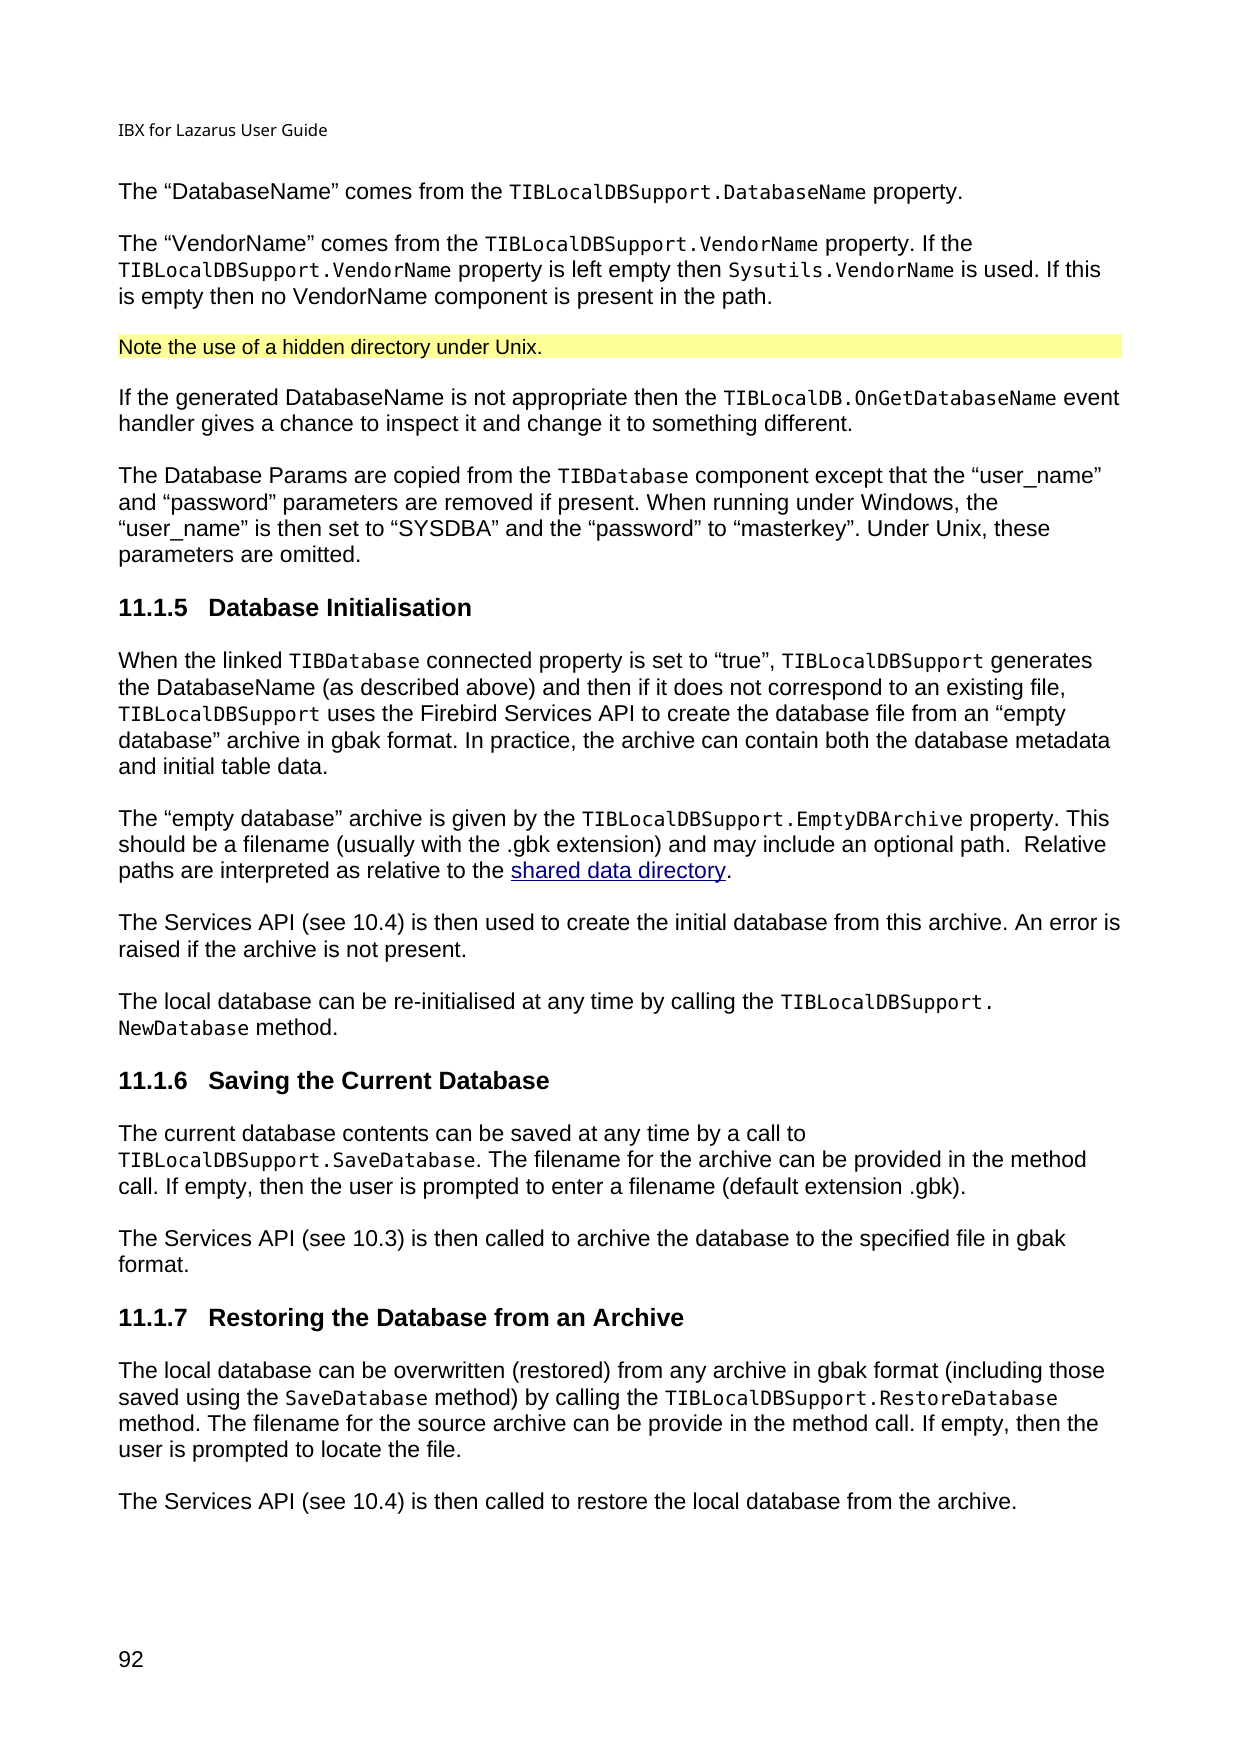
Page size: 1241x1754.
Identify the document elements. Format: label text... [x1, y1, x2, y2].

text The current database contents can be saved at any time by a call to TIBLocalDBSupport.SaveDatabase. The filename for the archive can be provided in the method call. If empty, then the user is prompted to enter a filename (default extension .gbk). [118, 1120, 1122, 1199]
text Note the use of a hidden directory under Unix. [118, 334, 1122, 358]
text The Services API (see 10.4) is then called to restore the local database from the archive. [118, 1488, 1122, 1514]
text The Database Params are copied from the TIBDatabase component except that the “user_name” and “password” parameters are removed if present. When running under Windows, the “user_name” is then set to “SYSDBA” and the “password” to “masterkey”. Under Unix, these parameters are omitted. [118, 462, 1122, 568]
text The Services API (see 10.3) is then called to archive the database to the specified file in gbak format. [118, 1225, 1122, 1277]
subtitle Restoring the Database from an Archive [118, 1303, 1122, 1332]
subtitle Saving the Current Database [118, 1066, 1122, 1094]
text The “VendorName” comes from the TIBLocalDBSupport.VendorName property. If the TIBLocalDBSupport.VendorName property is left empty then Sysutils.VendorName is used. If this is empty then no VendorName component is present in the path. [118, 230, 1122, 309]
text The local database can be overwritten (restored) from any archive in gbak format (including those saved using the SaveDatabase method) by calling the TIBLocalDBSupport.RestoreDatabase method. The filename for the source archive can be provide in the method call. If empty, then the user is prompted to locate the file. [118, 1357, 1122, 1463]
text The “DatabaseName” comes from the TIBLocalDBSupport.DatabaseName property. [118, 178, 1122, 204]
text The local database can be re-initialised at any time by calling the TIBLocalDBSupport. NewDatabase method. [118, 988, 1122, 1040]
text The “empty database” archive is given by the TIBLocalDBSupport.EmptyDBArchive property. This should be a filename (usually with the .gbk extension) and may include an optional path. Relative paths are interpreted as relative to the shared data directory. [118, 805, 1122, 884]
subtitle Database Initialisation [118, 593, 1122, 622]
text If the generated DatabaseName is not appropriate then the TIBLocalDB.OnGetDatabaseName event handler gives a chance to inspect it and change it to something different. [118, 384, 1122, 437]
text The Services API (see 10.4) is then used to create the initial database from this archive. An error is raised if the archive is not present. [118, 909, 1122, 962]
text When the linked TIBDatabase connected property is set to “true”, TIBLocalDBSupport generates the DatabaseName (as described above) and then if it does not correspond to an existing file, TIBLocalDBSupport uses the Firebird Services API to create the database file from an “empty database” archive in gbak format. In practice, the archive can contain both the database metadata and initial table data. [118, 647, 1122, 779]
